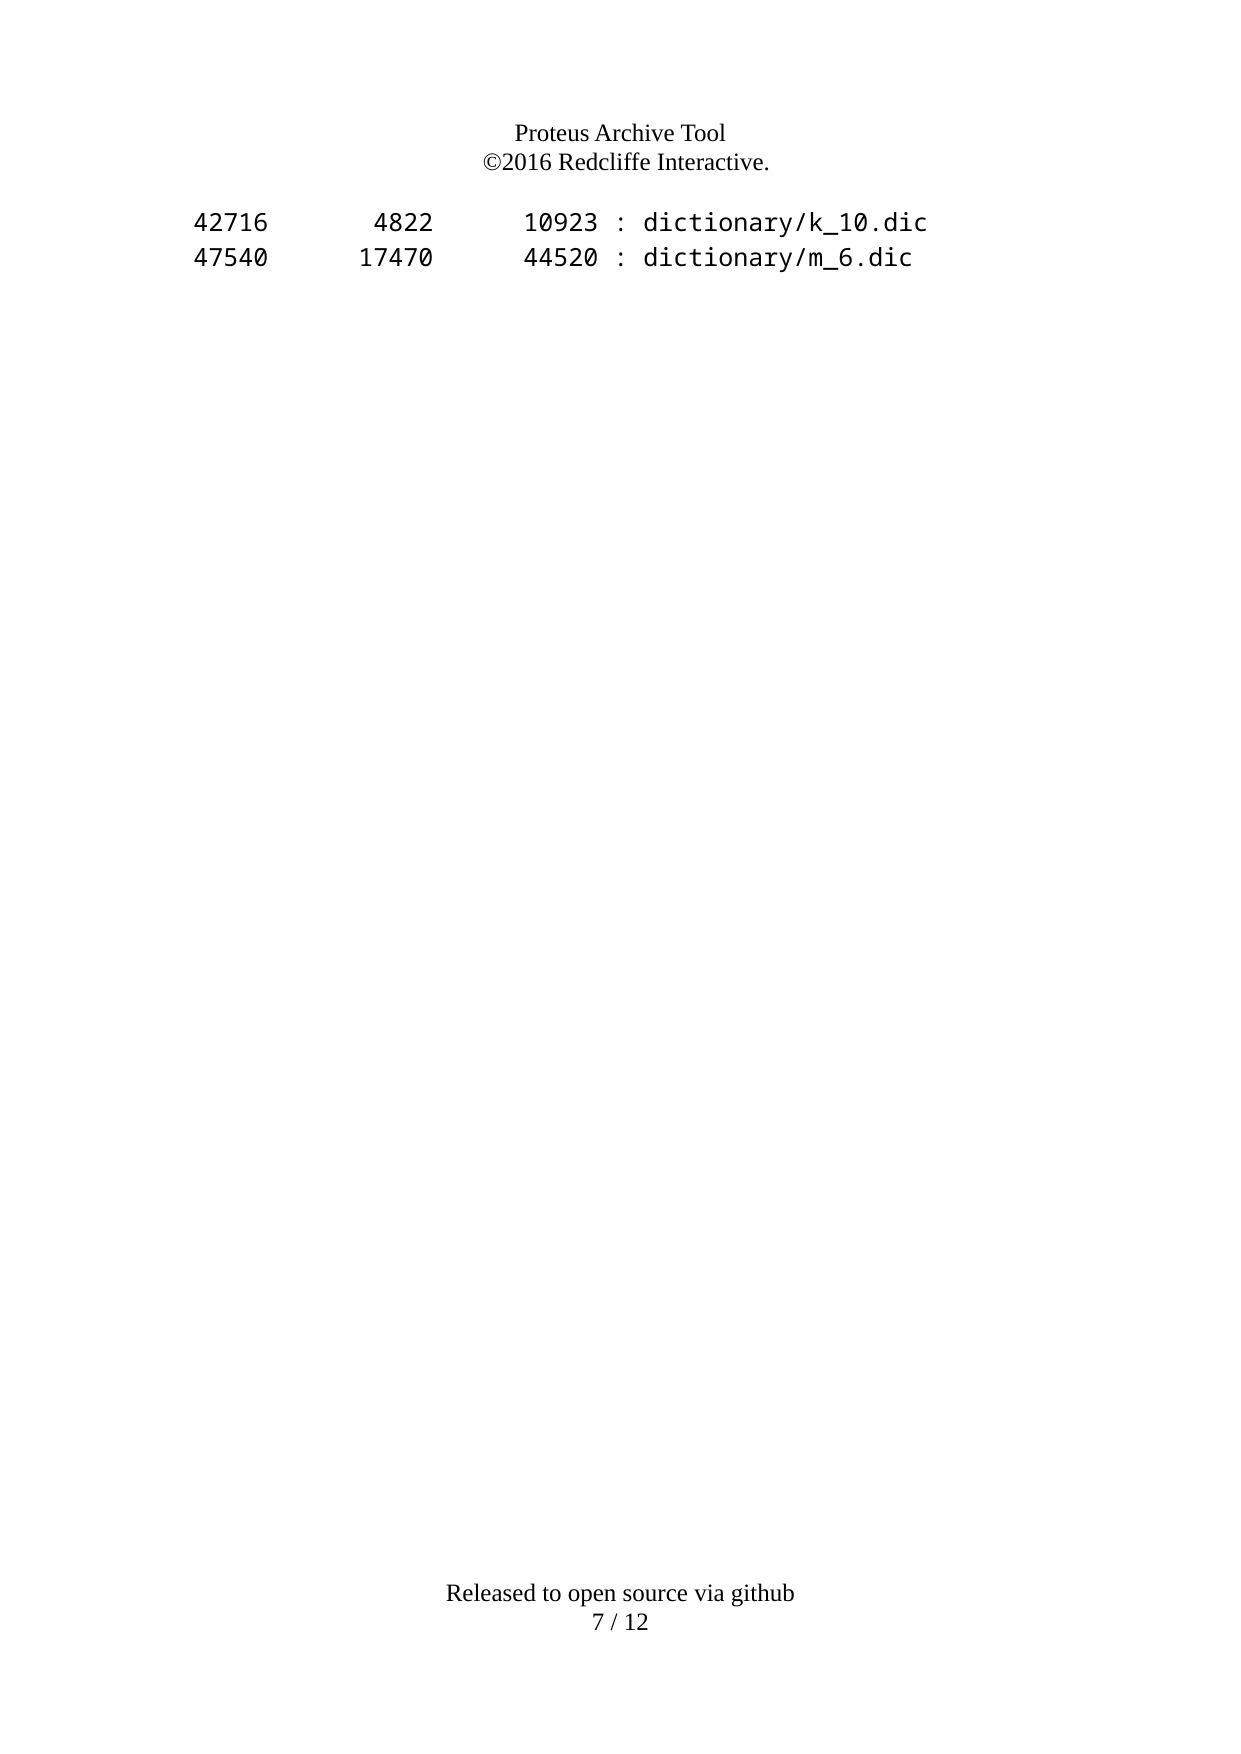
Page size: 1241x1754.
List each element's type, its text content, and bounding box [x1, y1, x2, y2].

text 47540 17470 44520 : dictionary/m_6.dic [118, 239, 1122, 273]
text 42716 4822 10923 : dictionary/k_10.dic [118, 205, 1122, 239]
